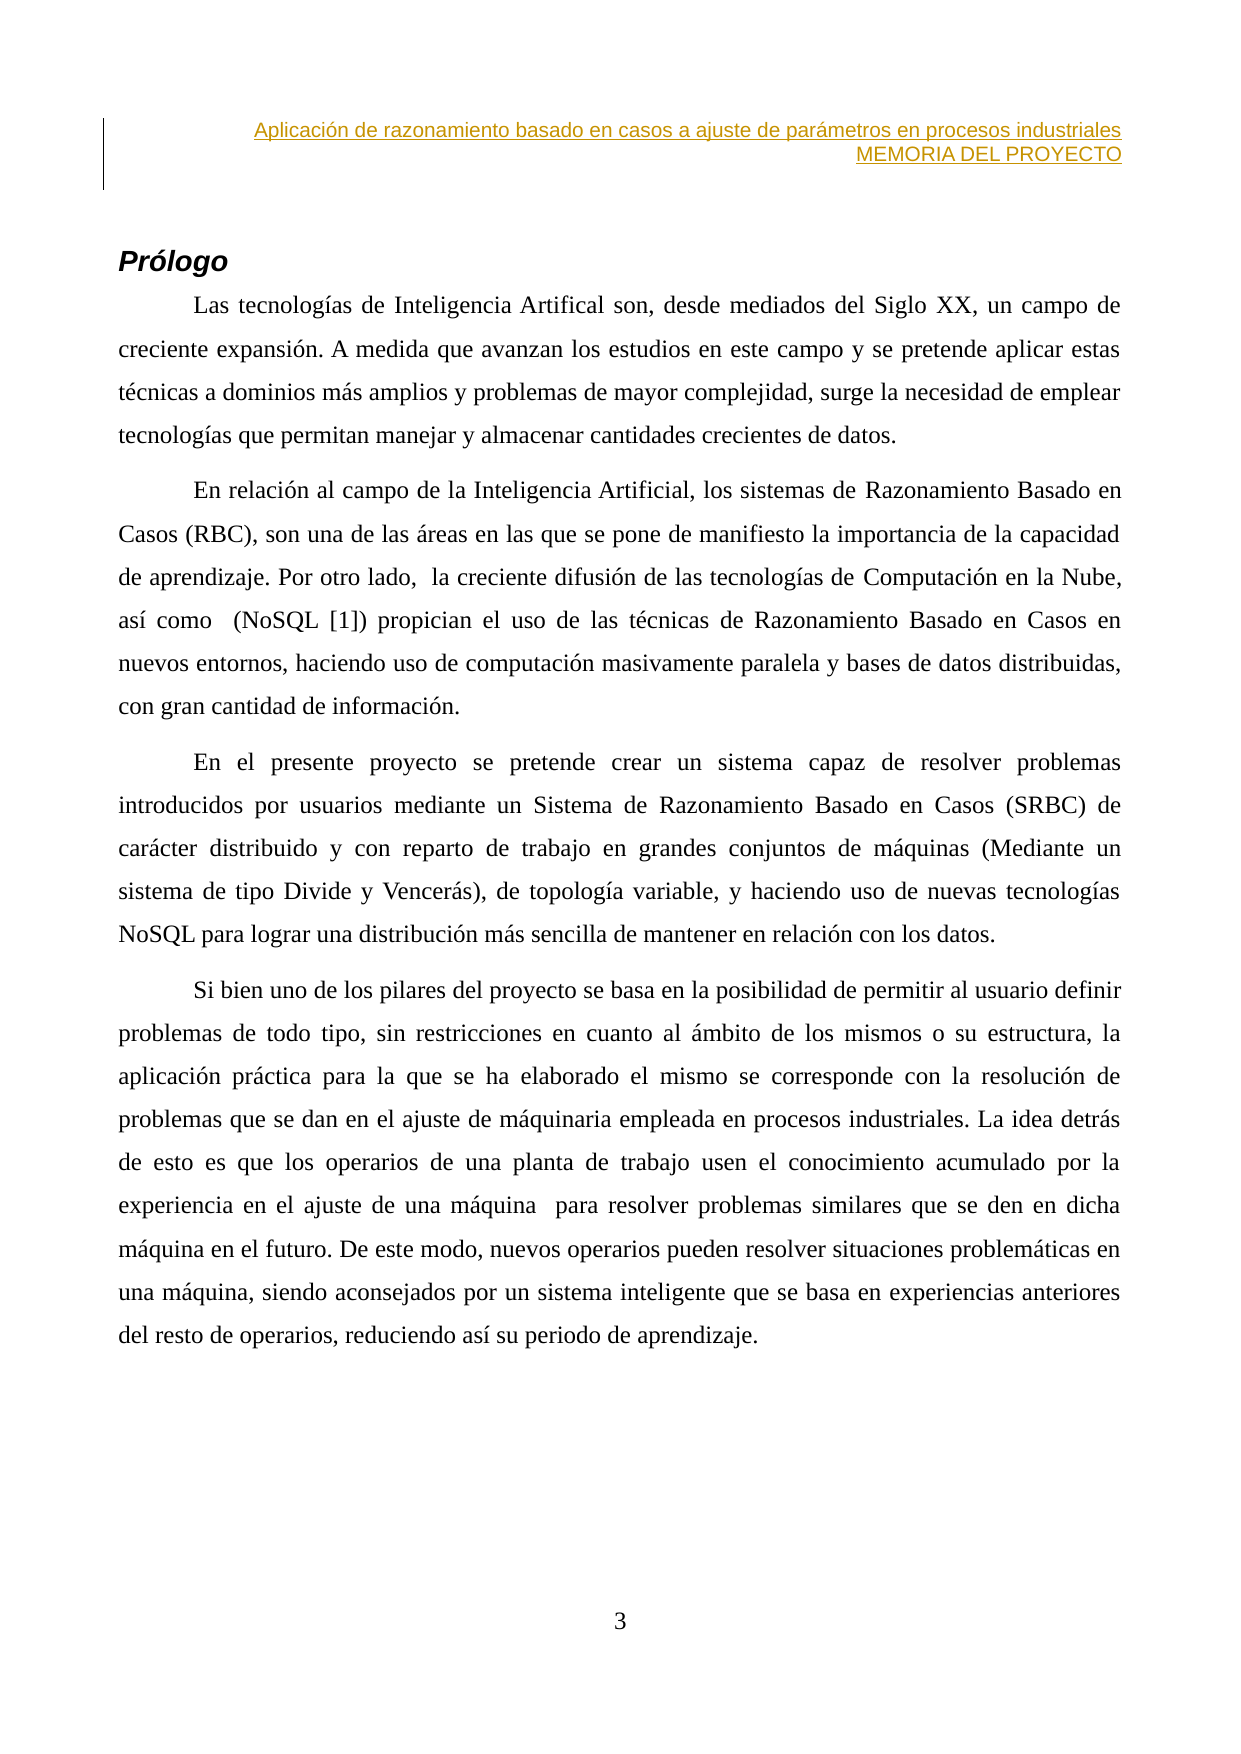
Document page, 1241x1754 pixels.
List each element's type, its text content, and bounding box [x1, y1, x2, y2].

subtitle Prólogo [118, 244, 1122, 278]
text Las tecnologías de Inteligencia Artifical son, desde mediados del Siglo XX, un campo de creciente expansión. A medida que avanzan los estudios en este campo y se pretende aplicar estas técnicas a dominios más amplios y problemas de mayor complejidad, surge la necesidad de emplear tecnologías que permitan manejar y almacenar cantidades crecientes de datos. [118, 291, 1122, 449]
text En relación al campo de la Inteligencia Artificial, los sistemas de Razonamiento Basado en Casos (RBC), son una de las áreas en las que se pone de manifiesto la importancia de la capacidad de aprendizaje. Por otro lado, la creciente difusión de las tecnologías de Computación en la Nube, así como (NoSQL [1]) propician el uso de las técnicas de Razonamiento Basado en Casos en nuevos entornos, haciendo uso de computación masivamente paralela y bases de datos distribuidas, con gran cantidad de información. [118, 476, 1122, 720]
text Si bien uno de los pilares del proyecto se basa en la posibilidad de permitir al usuario definir problemas de todo tipo, sin restricciones en cuanto al ámbito de los mismos o su estructura, la aplicación práctica para la que se ha elaborado el mismo se corresponde con la resolución de problemas que se dan en el ajuste de máquinaria empleada en procesos industriales. La idea detrás de esto es que los operarios de una planta de trabajo usen el conocimiento acumulado por la experiencia en el ajuste de una máquina para resolver problemas similares que se den en dicha máquina en el futuro. De este modo, nuevos operarios pueden resolver situaciones problemáticas en una máquina, siendo aconsejados por un sistema inteligente que se basa en experiencias anteriores del resto de operarios, reduciendo así su periodo de aprendizaje. [118, 975, 1122, 1349]
text En el presente proyecto se pretende crear un sistema capaz de resolver problemas introducidos por usuarios mediante un Sistema de Razonamiento Basado en Casos (SRBC) de carácter distribuido y con reparto de trabajo en grandes conjuntos de máquinas (Mediante un sistema de tipo Divide y Vencerás), de topología variable, y haciendo uso de nuevas tecnologías NoSQL para lograr una distribución más sencilla de mantener en relación con los datos. [118, 747, 1122, 948]
